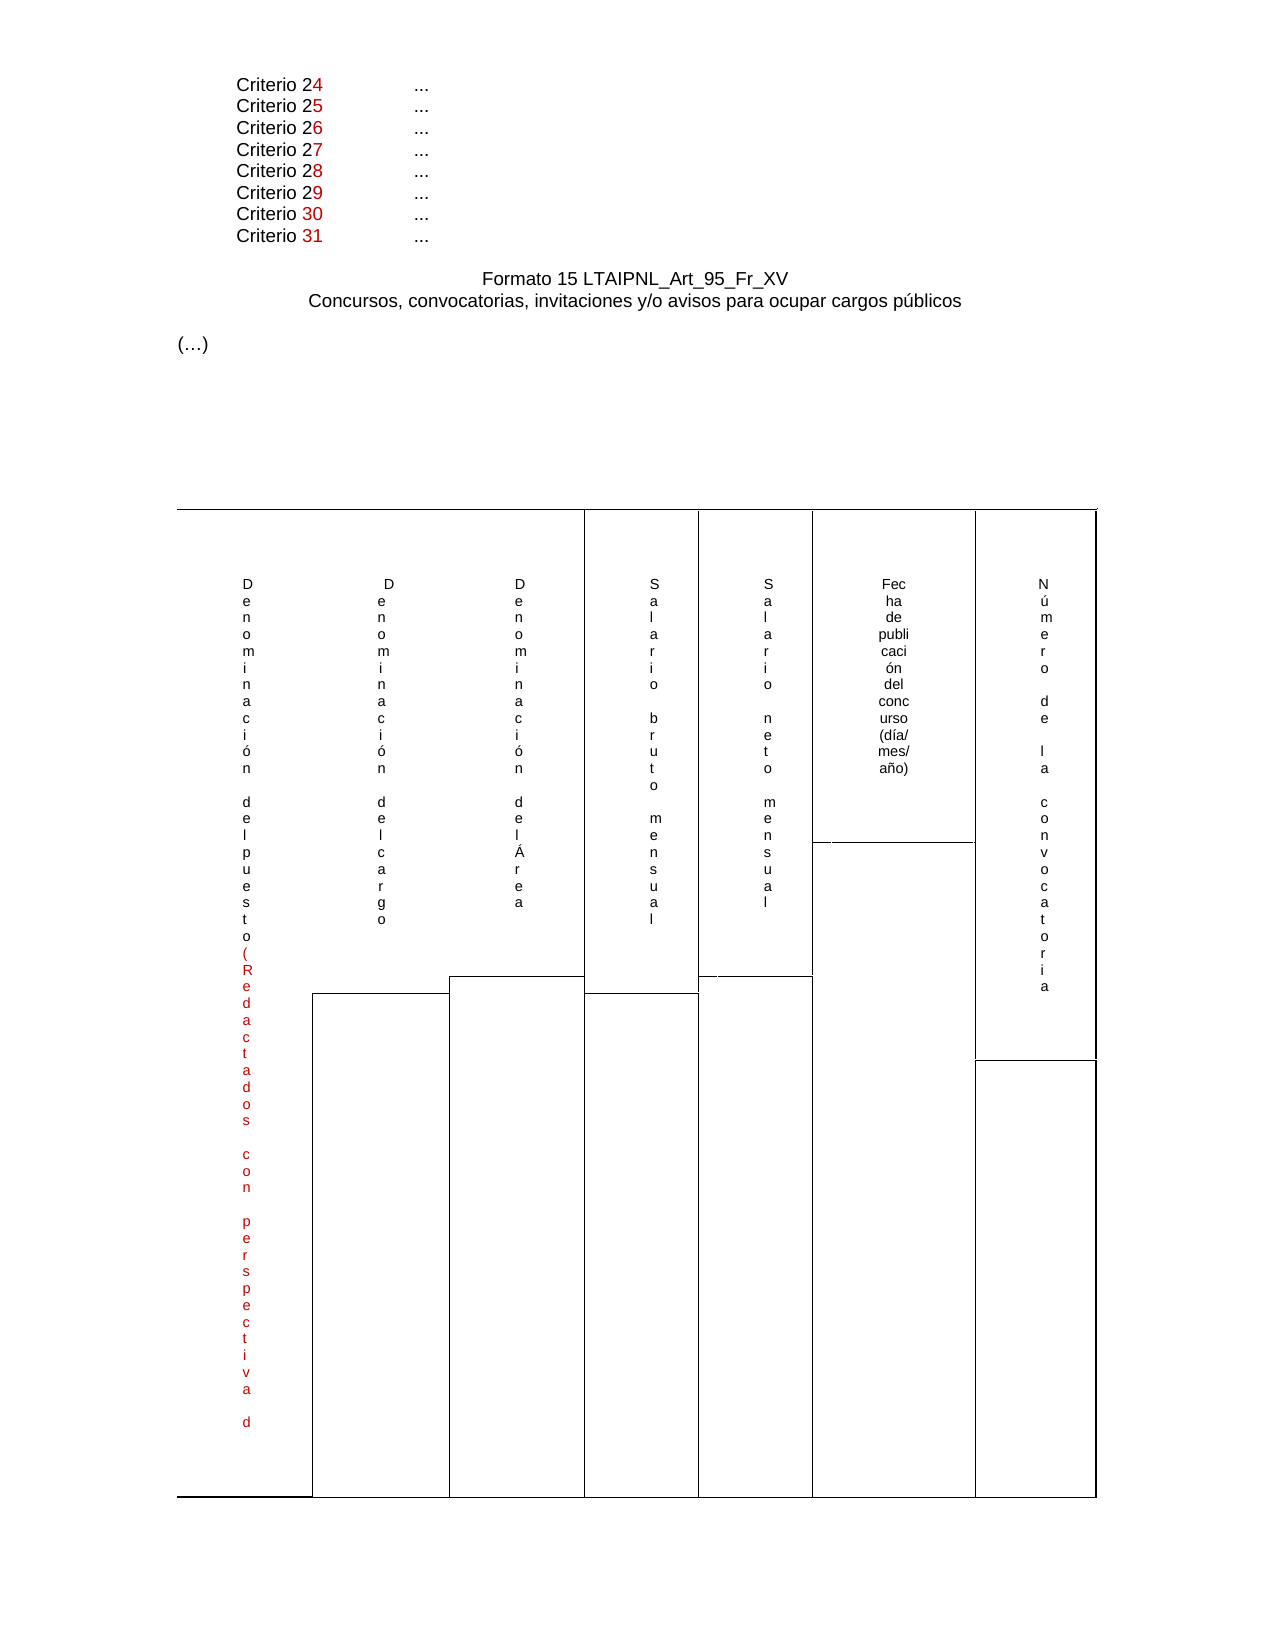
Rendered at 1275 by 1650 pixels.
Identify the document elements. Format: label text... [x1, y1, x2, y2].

table_header Salario bruto mensual [586, 511, 698, 992]
text Concursos, convocatorias, invitaciones y/o avisos para ocupar cargos públicos [177, 289, 1093, 311]
table_header [814, 511, 831, 841]
text Criterio 24 ... [236, 74, 1009, 95]
text Criterio 26 ... [236, 117, 1009, 138]
table_header [700, 511, 717, 975]
table_header Denominación del Área [450, 511, 583, 975]
table_header [450, 977, 584, 1496]
text Criterio 28 ... [236, 160, 1009, 182]
table_header Salario neto mensual [718, 511, 812, 975]
text Formato 15 LTAIPNL_Art_95_Fr_XV [177, 268, 1093, 289]
text (…) [177, 332, 1097, 354]
table_header Denominación del cargo [313, 511, 448, 992]
table_header Fecha de publicación del concurso (día/mes/año) [832, 511, 973, 841]
table_header [585, 994, 698, 1496]
text Criterio 27 ... [236, 138, 1009, 160]
table_header [976, 1061, 1095, 1496]
text Criterio 25 ... [236, 95, 1009, 117]
table_header [699, 977, 812, 1496]
table_header Denominación del puesto (Redactados con perspectiva d [178, 511, 311, 1495]
table_header Número de la convocatoria [976, 511, 1095, 1059]
table_header [813, 843, 975, 1496]
text Criterio 29 ... [236, 182, 1009, 203]
table_header [313, 994, 449, 1496]
text Criterio 31 ... [236, 225, 1009, 246]
text Criterio 30 ... [236, 203, 1009, 225]
